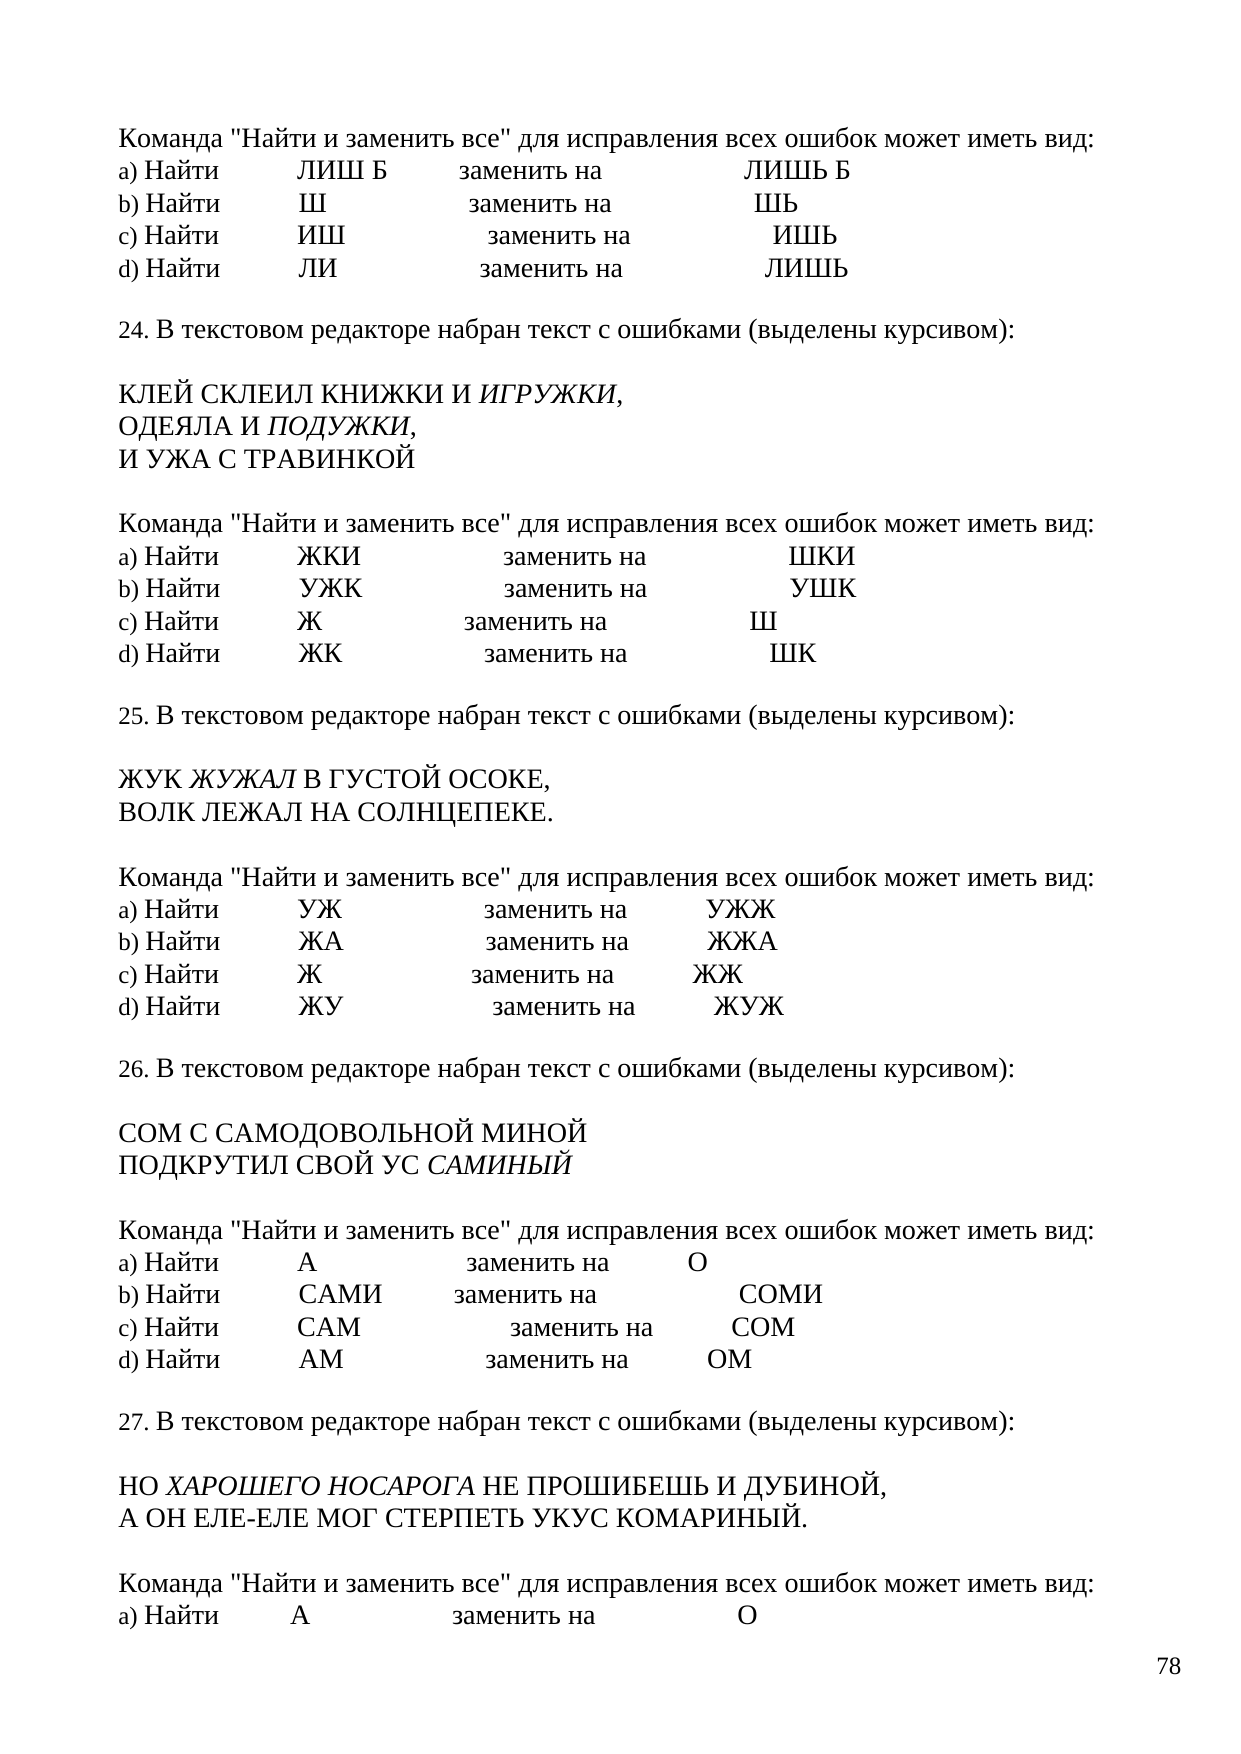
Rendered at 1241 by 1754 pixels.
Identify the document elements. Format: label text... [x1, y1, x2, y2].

text 25. В текстовом редакторе набран текст с ошибками (выделены курсивом): ЖУК ЖУЖАЛ В ГУСТОЙ ОСОКЕ, ВОЛК ЛЕЖАЛ НА СОЛНЦЕПЕКЕ. Команда "Найти и заменить все" для исправления всех ошибок может иметь вид: a) Найти УЖ заменить на УЖЖ b) Найти ЖА заменить на ЖЖА c) Найти Ж заменить на ЖЖ d) Найти ЖУ заменить на ЖУЖ [118, 698, 1181, 1022]
text Команда "Найти и заменить все" для исправления всех ошибок может иметь вид: a) Найти ЛИШ Б заменить на ЛИШЬ Б b) Найти Ш заменить на ШЬ c) Найти ИШ заменить на ИШЬ d) Найти ЛИ заменить на ЛИШЬ [118, 89, 1181, 283]
text 24. В текстовом редакторе набран текст с ошибками (выделены курсивом): КЛЕЙ СКЛЕИЛ КНИЖКИ И ИГРУЖКИ, ОДЕЯЛА И ПОДУЖКИ, И УЖА С ТРАВИНКОЙ Команда "Найти и заменить все" для исправления всех ошибок может иметь вид: a) Найти ЖКИ заменить на ШКИ b) Найти УЖК заменить на УШК c) Найти Ж заменить на Ш d) Найти ЖК заменить на ШК [118, 312, 1181, 668]
text 26. В текстовом редакторе набран текст с ошибками (выделены курсивом): СОМ С САМОДОВОЛЬНОЙ МИНОЙ ПОДКРУТИЛ СВОЙ УС САМИНЫЙ Команда "Найти и заменить все" для исправления всех ошибок может иметь вид: a) Найти А заменить на О b) Найти САМИ заменить на СОМИ c) Найти САМ заменить на СОМ d) Найти АМ заменить на ОМ [118, 1051, 1181, 1375]
text 27. В текстовом редакторе набран текст с ошибками (выделены курсивом): НО ХАРОШЕГО НОСАРОГА НЕ ПРОШИБЕШЬ И ДУБИНОЙ, А ОН ЕЛЕ-ЕЛЕ МОГ СТЕРПЕТЬ УКУС КОМАРИНЫЙ. Команда "Найти и заменить все" для исправления всех ошибок может иметь вид: a) Найти А заменить на О [118, 1404, 1181, 1631]
